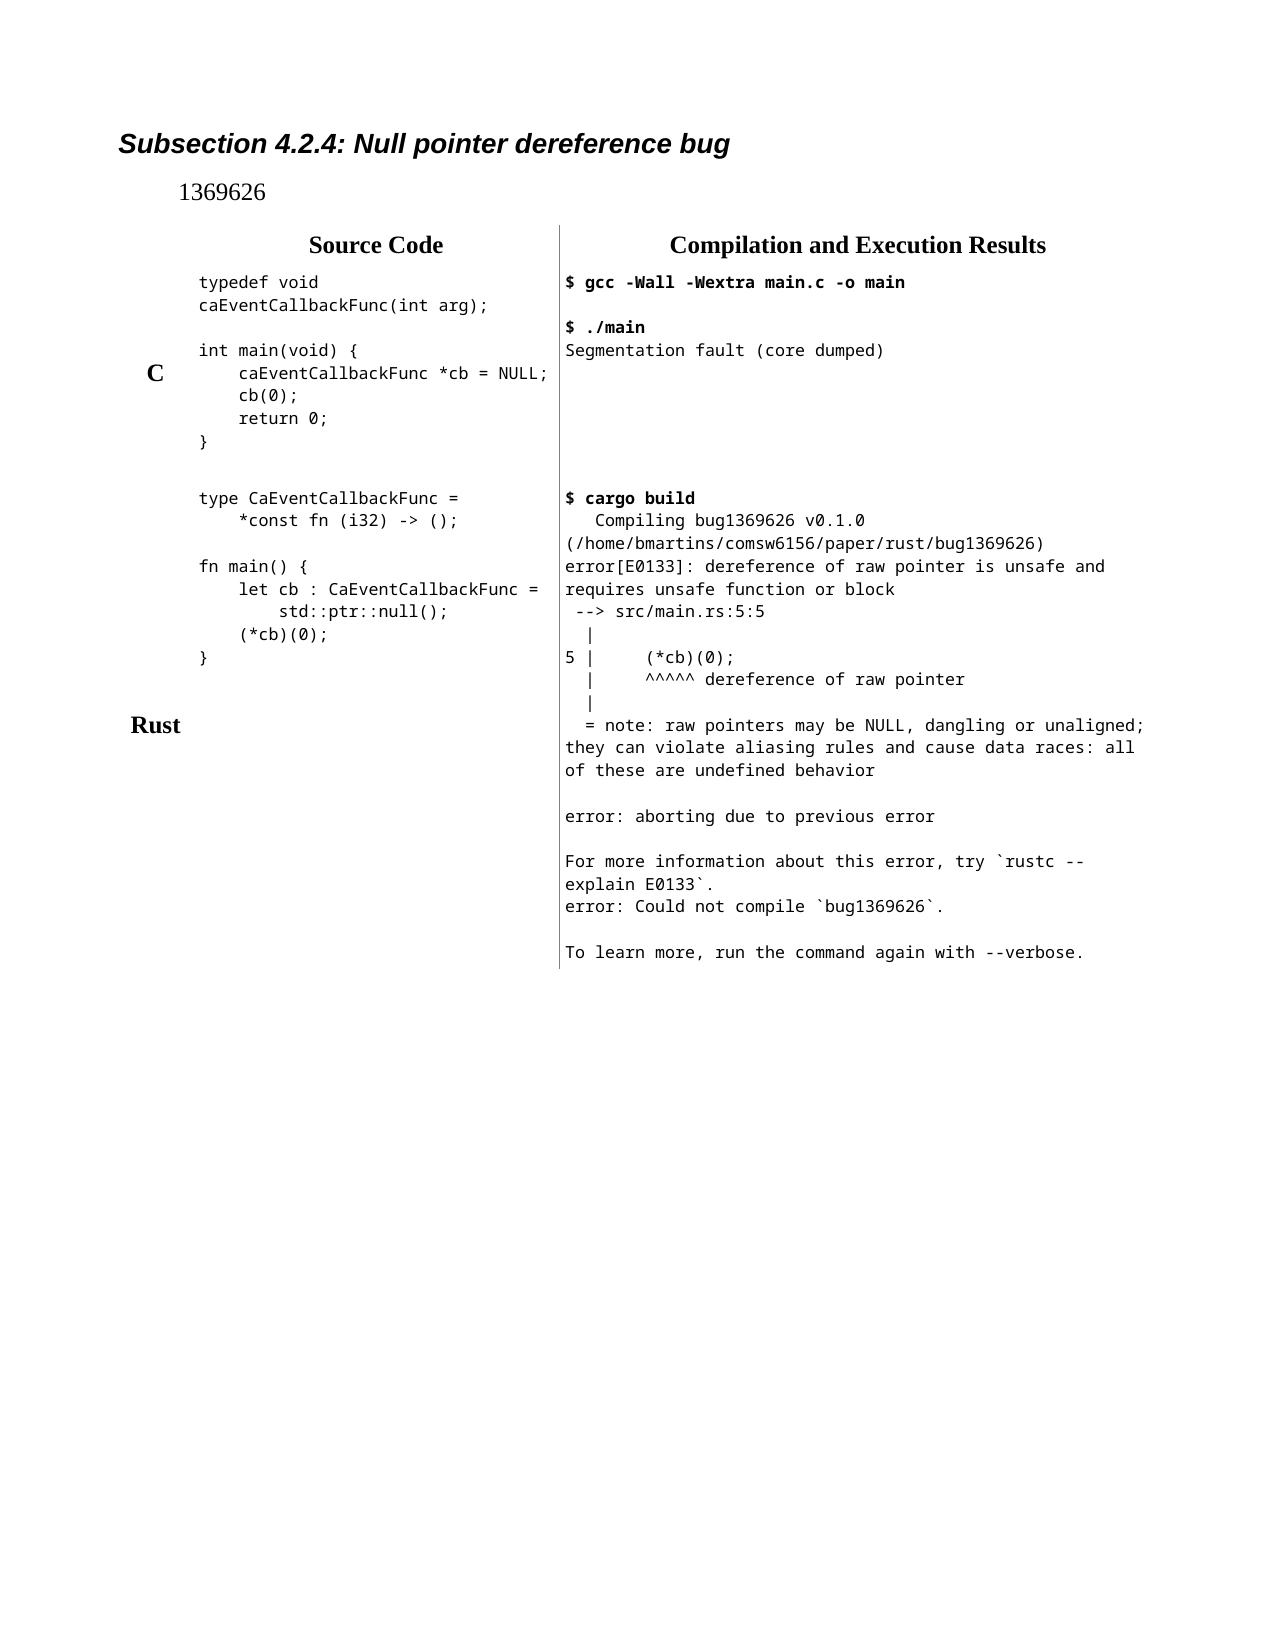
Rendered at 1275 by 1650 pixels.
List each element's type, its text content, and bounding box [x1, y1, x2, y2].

text 1369626 [118, 177, 1157, 206]
table_cell Rust [118, 481, 193, 969]
table_header Compilation and Execution Results [560, 225, 1157, 265]
table_cell typedef void caEventCallbackFunc(int arg); int main(void) { caEventCallbackFunc *cb = NULL; cb(0); return 0; } [193, 265, 559, 481]
table_cell type CaEventCallbackFunc = *const fn (i32) -> (); fn main() { let cb : CaEventCallbackFunc = std::ptr::null(); (*cb)(0); } [193, 481, 559, 969]
table_cell $ gcc -Wall -Wextra main.c -o main $ ./main Segmentation fault (core dumped) [560, 265, 1157, 481]
table_cell $ cargo build Compiling bug1369626 v0.1.0 (/home/bmartins/comsw6156/paper/rust/bug1369626) error[E0133]: dereference of raw pointer is unsafe and requires unsafe function or block --> src/main.rs:5:5 | 5 | (*cb)(0); | ^^^^^ dereference of raw pointer | = note: raw pointers may be NULL, dangling or unaligned; they can violate aliasing rules and cause data races: all of these are undefined behavior error: aborting due to previous error For more information about this error, try `rustc --explain E0133`. error: Could not compile `bug1369626`. To learn more, run the command again with --verbose. [560, 481, 1157, 969]
table_header [118, 225, 193, 265]
subtitle Subsection 4.2.4: Null pointer dereference bug [118, 127, 1157, 159]
table_header Source Code [193, 225, 559, 265]
table_cell C [118, 265, 193, 481]
